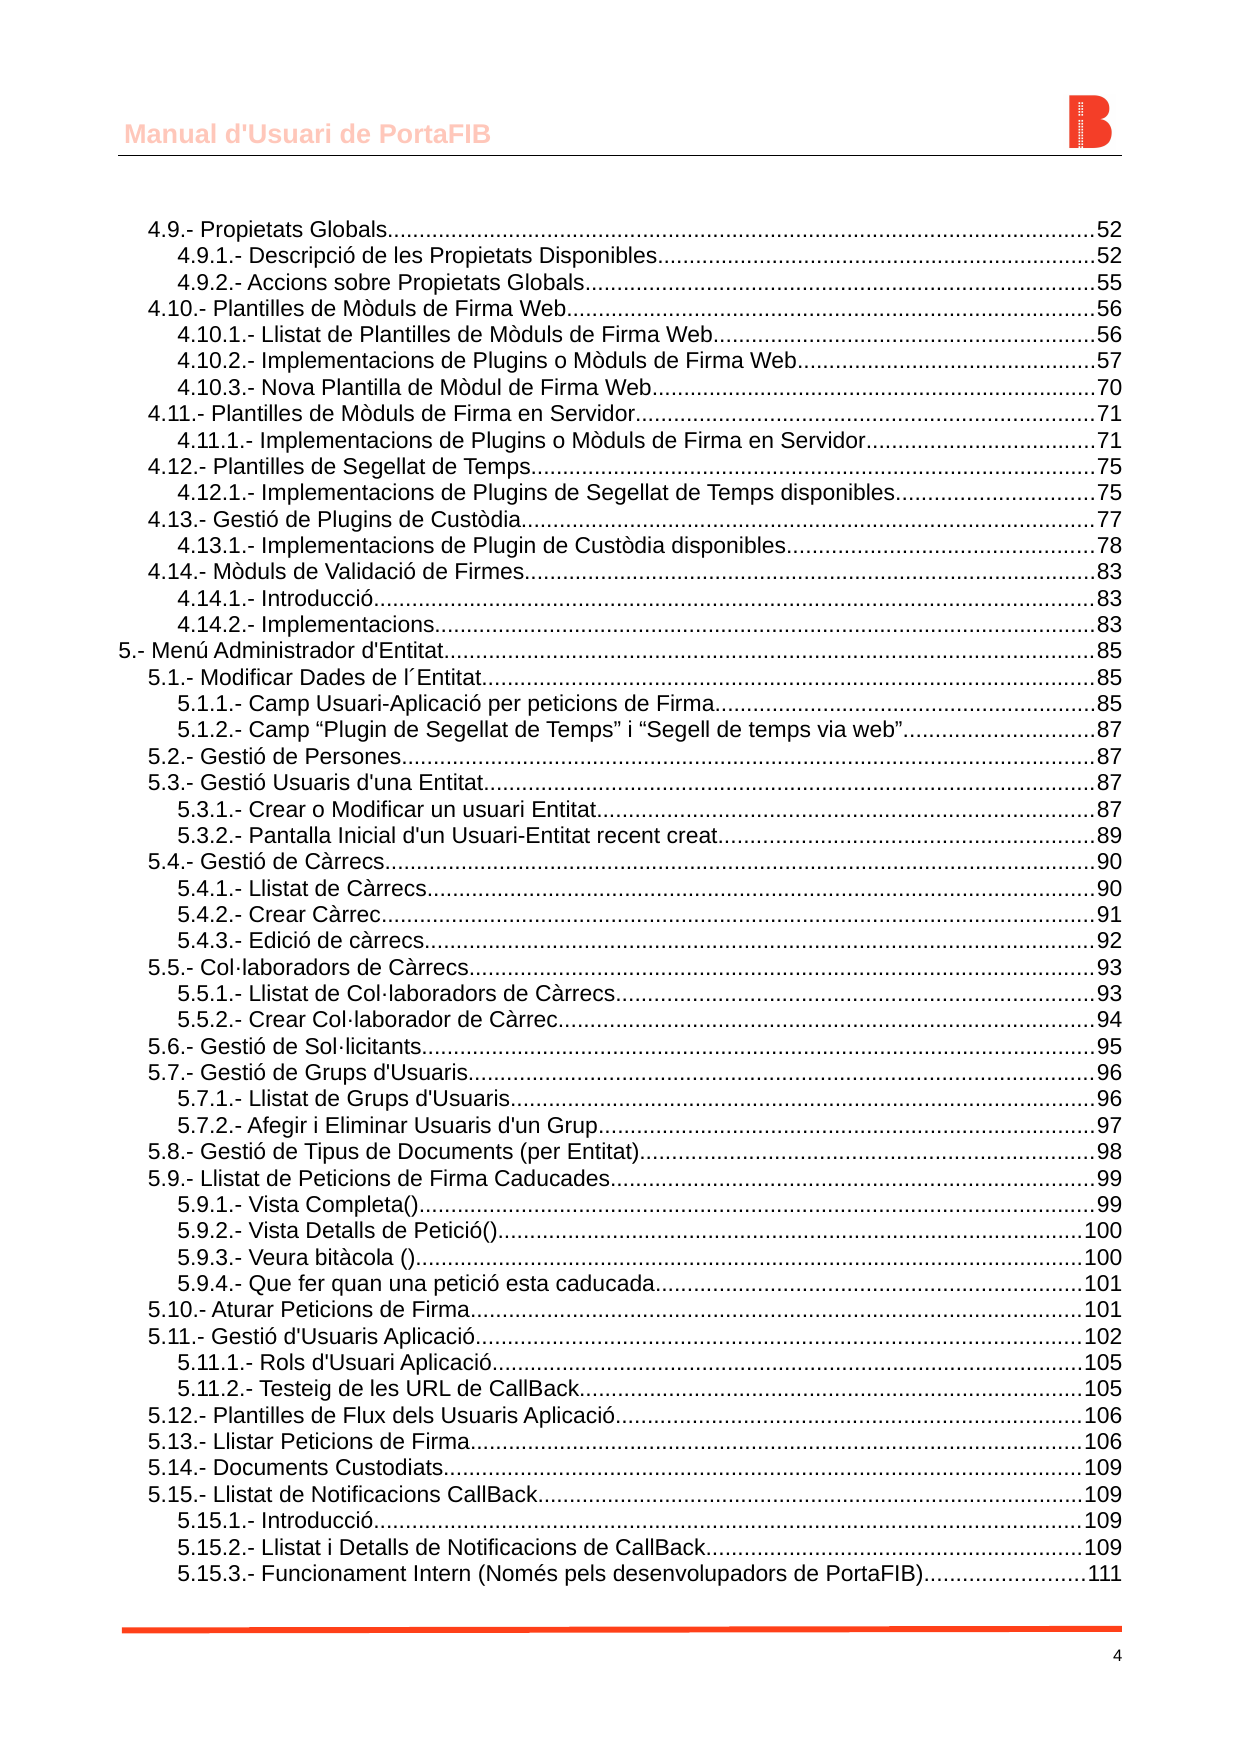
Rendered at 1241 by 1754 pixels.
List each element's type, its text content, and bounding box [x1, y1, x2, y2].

text 5.- Menú Administrador d'Entitat 85 [118, 637, 1122, 664]
text 5.15.- Llistat de Notificacions CallBack 109 [148, 1481, 1122, 1507]
text 5.1.- Modificar Dades de l´Entitat 85 [148, 664, 1122, 690]
text 4.14.- Mòduls de Validació de Firmes 83 [148, 558, 1122, 585]
text 5.11.1.- Rols d'Usuari Aplicació 105 [177, 1349, 1122, 1375]
text 4.9.- Propietats Globals 52 [148, 216, 1122, 242]
text 5.15.1.- Introducció 109 [177, 1507, 1122, 1533]
text 5.10.- Aturar Peticions de Firma 101 [148, 1296, 1122, 1323]
text 5.13.- Llistar Peticions de Firma 106 [148, 1428, 1122, 1454]
text 4.9.2.- Accions sobre Propietats Globals 55 [177, 268, 1122, 295]
text 5.14.- Documents Custodiats 109 [148, 1454, 1122, 1481]
text 5.15.2.- Llistat i Detalls de Notificacions de CallBack 109 [177, 1533, 1122, 1560]
text 5.9.- Llistat de Peticions de Firma Caducades 99 [148, 1164, 1122, 1191]
text 5.7.- Gestió de Grups d'Usuaris 96 [148, 1059, 1122, 1085]
text 5.2.- Gestió de Persones 87 [148, 743, 1122, 769]
text 5.7.1.- Llistat de Grups d'Usuaris 96 [177, 1085, 1122, 1112]
text 5.11.2.- Testeig de les URL de CallBack 105 [177, 1375, 1122, 1402]
text 4.10.2.- Implementacions de Plugins o Mòduls de Firma Web 57 [177, 347, 1122, 374]
text 5.4.3.- Edició de càrrecs 92 [177, 927, 1122, 954]
text 4.10.- Plantilles de Mòduls de Firma Web 56 [148, 295, 1122, 321]
text 4.14.2.- Implementacions 83 [177, 611, 1122, 637]
text 4.12.- Plantilles de Segellat de Temps 75 [148, 453, 1122, 479]
text 5.8.- Gestió de Tipus de Documents (per Entitat) 98 [148, 1138, 1122, 1164]
text 5.3.1.- Crear o Modificar un usuari Entitat 87 [177, 796, 1122, 822]
text 4.9.1.- Descripció de les Propietats Disponibles 52 [177, 242, 1122, 268]
text 5.7.2.- Afegir i Eliminar Usuaris d'un Grup 97 [177, 1112, 1122, 1138]
text 5.1.1.- Camp Usuari-Aplicació per peticions de Firma 85 [177, 690, 1122, 716]
text 4.13.1.- Implementacions de Plugin de Custòdia disponibles 78 [177, 532, 1122, 558]
text 5.9.1.- Vista Completa() 99 [177, 1191, 1122, 1217]
text 4.11.1.- Implementacions de Plugins o Mòduls de Firma en Servidor 71 [177, 427, 1122, 453]
text 5.5.1.- Llistat de Col·laboradors de Càrrecs 93 [177, 980, 1122, 1006]
text 5.3.2.- Pantalla Inicial d'un Usuari-Entitat recent creat 89 [177, 822, 1122, 848]
text 5.4.2.- Crear Càrrec 91 [177, 901, 1122, 927]
text 5.4.1.- Llistat de Càrrecs 90 [177, 874, 1122, 901]
text 4.12.1.- Implementacions de Plugins de Segellat de Temps disponibles 75 [177, 479, 1122, 506]
picture [1063, 94, 1117, 150]
text 5.3.- Gestió Usuaris d'una Entitat 87 [148, 769, 1122, 796]
text 4.10.3.- Nova Plantilla de Mòdul de Firma Web 70 [177, 374, 1122, 400]
text 5.5.- Col·laboradors de Càrrecs 93 [148, 954, 1122, 980]
text 5.6.- Gestió de Sol·licitants 95 [148, 1033, 1122, 1059]
text 4.11.- Plantilles de Mòduls de Firma en Servidor 71 [148, 400, 1122, 427]
text 4.14.1.- Introducció 83 [177, 585, 1122, 611]
text 5.15.3.- Funcionament Intern (Només pels desenvolupadors de PortaFIB) 111 [177, 1560, 1122, 1586]
text 4.10.1.- Llistat de Plantilles de Mòduls de Firma Web 56 [177, 321, 1122, 347]
text 5.12.- Plantilles de Flux dels Usuaris Aplicació 106 [148, 1402, 1122, 1428]
text 5.11.- Gestió d'Usuaris Aplicació 102 [148, 1323, 1122, 1349]
text 5.4.- Gestió de Càrrecs 90 [148, 848, 1122, 874]
text 4.13.- Gestió de Plugins de Custòdia 77 [148, 506, 1122, 532]
text 5.1.2.- Camp “Plugin de Segellat de Temps” i “Segell de temps via web” 87 [177, 716, 1122, 743]
text 5.9.3.- Veura bitàcola () 100 [177, 1243, 1122, 1270]
text 5.9.2.- Vista Detalls de Petició() 100 [177, 1217, 1122, 1243]
text 5.9.4.- Que fer quan una petició esta caducada 101 [177, 1270, 1122, 1296]
text 5.5.2.- Crear Col·laborador de Càrrec 94 [177, 1006, 1122, 1033]
